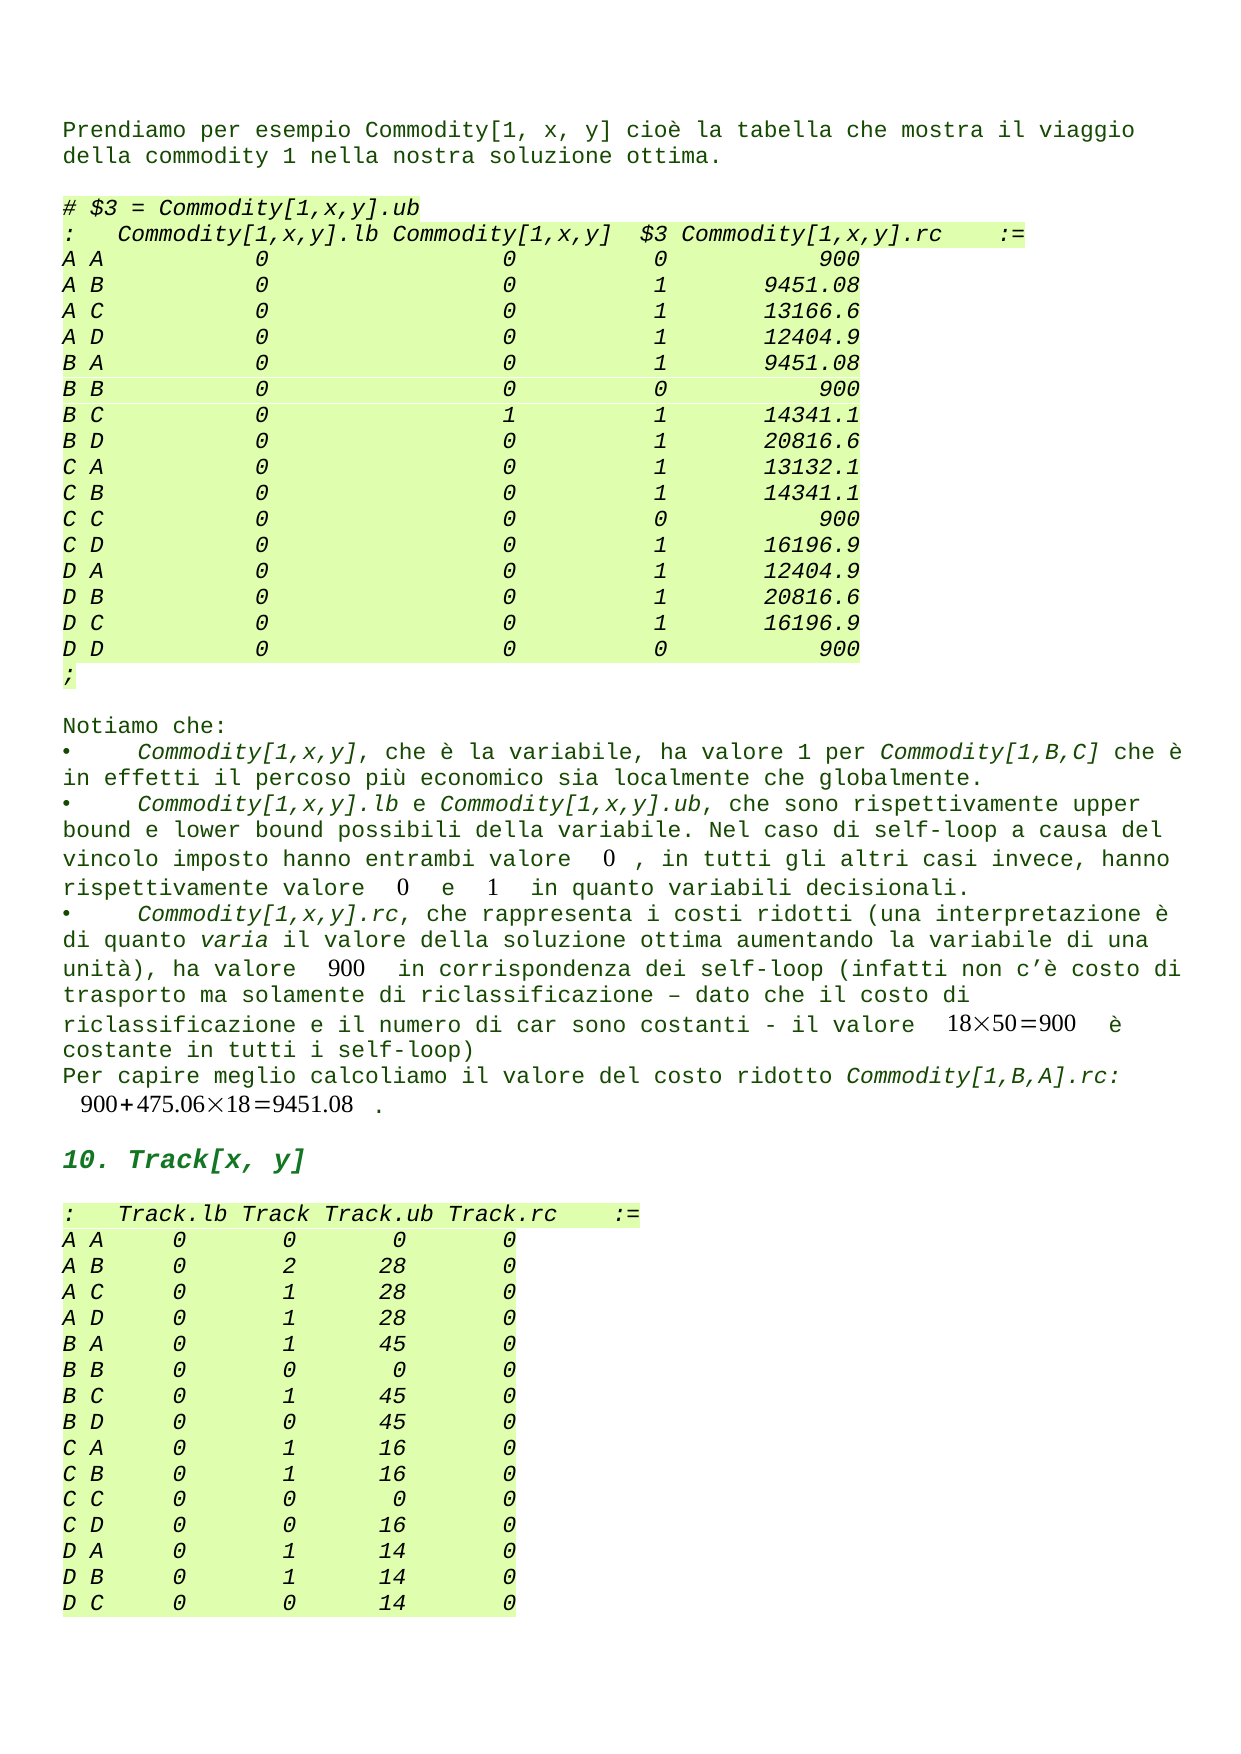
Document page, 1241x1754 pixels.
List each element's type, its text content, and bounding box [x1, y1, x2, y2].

text ; [62, 663, 1187, 689]
text A A 0 0 0 900 [62, 248, 1187, 274]
text A B 0 2 28 0 [62, 1254, 1187, 1280]
text Notiamo che: [62, 715, 1187, 741]
text D C 0 0 14 0 [62, 1592, 1187, 1617]
text A C 0 0 1 13166.6 [62, 300, 1187, 326]
text A D 0 0 1 12404.9 [62, 326, 1187, 352]
text C C 0 0 0 900 [62, 507, 1187, 533]
text 10. Track[x, y] [62, 1146, 1187, 1177]
text C D 0 0 16 0 [62, 1514, 1187, 1540]
text Per capire meglio calcoliamo il valore del costo ridotto Commodity[1,B,A].rc: . [62, 1065, 1187, 1120]
text C B 0 0 1 14341.1 [62, 481, 1187, 507]
text D A 0 0 1 12404.9 [62, 559, 1187, 585]
text D D 0 0 0 900 [62, 637, 1187, 663]
text # $3 = Commodity[1,x,y].ub [62, 196, 1187, 222]
text B C 0 1 45 0 [62, 1384, 1187, 1410]
list Commodity[1,x,y].rc, che rappresenta i costi ridotti (una interpretazione è di quanto varia il valore della soluzione ottima aumentando la variabile di una unità), ha valore in corrispondenza dei self-loop (infatti non c’è costo di trasporto ma solamente di riclassificazione – dato che il costo di riclassificazione e il numero di car sono costanti - il valore è costante in tutti i self-loop) [62, 903, 1187, 1065]
text B B 0 0 0 900 [62, 377, 1187, 403]
list Commodity[1,x,y].lb e Commodity[1,x,y].ub, che sono rispettivamente upper bound e lower bound possibili della variabile. Nel caso di self-loop a causa del vincolo imposto hanno entrambi valore , in tutti gli altri casi invece, hanno rispettivamente valore e in quanto variabili decisionali. [62, 792, 1187, 903]
text A A 0 0 0 0 [62, 1228, 1187, 1254]
text A C 0 1 28 0 [62, 1280, 1187, 1306]
text C D 0 0 1 16196.9 [62, 533, 1187, 559]
text : Commodity[1,x,y].lb Commodity[1,x,y] $3 Commodity[1,x,y].rc := [62, 222, 1187, 248]
text A D 0 1 28 0 [62, 1306, 1187, 1332]
text B B 0 0 0 0 [62, 1358, 1187, 1384]
text B D 0 0 1 20816.6 [62, 429, 1187, 455]
list Commodity[1,x,y], che è la variabile, ha valore 1 per Commodity[1,B,C] che è in effetti il percoso più economico sia localmente che globalmente. [62, 741, 1187, 792]
text C A 0 0 1 13132.1 [62, 455, 1187, 481]
text Prendiamo per esempio Commodity[1, x, y] cioè la tabella che mostra il viaggio della commodity 1 nella nostra soluzione ottima. [62, 118, 1187, 170]
text B C 0 1 1 14341.1 [62, 403, 1187, 429]
text B A 0 0 1 9451.08 [62, 352, 1187, 377]
text A B 0 0 1 9451.08 [62, 274, 1187, 300]
text C A 0 1 16 0 [62, 1436, 1187, 1462]
text B A 0 1 45 0 [62, 1332, 1187, 1358]
text D B 0 1 14 0 [62, 1566, 1187, 1592]
text C B 0 1 16 0 [62, 1462, 1187, 1488]
text D B 0 0 1 20816.6 [62, 585, 1187, 611]
text : Track.lb Track Track.ub Track.rc := [62, 1202, 1187, 1228]
text D A 0 1 14 0 [62, 1540, 1187, 1566]
text C C 0 0 0 0 [62, 1488, 1187, 1514]
text D C 0 0 1 16196.9 [62, 611, 1187, 637]
text B D 0 0 45 0 [62, 1410, 1187, 1436]
